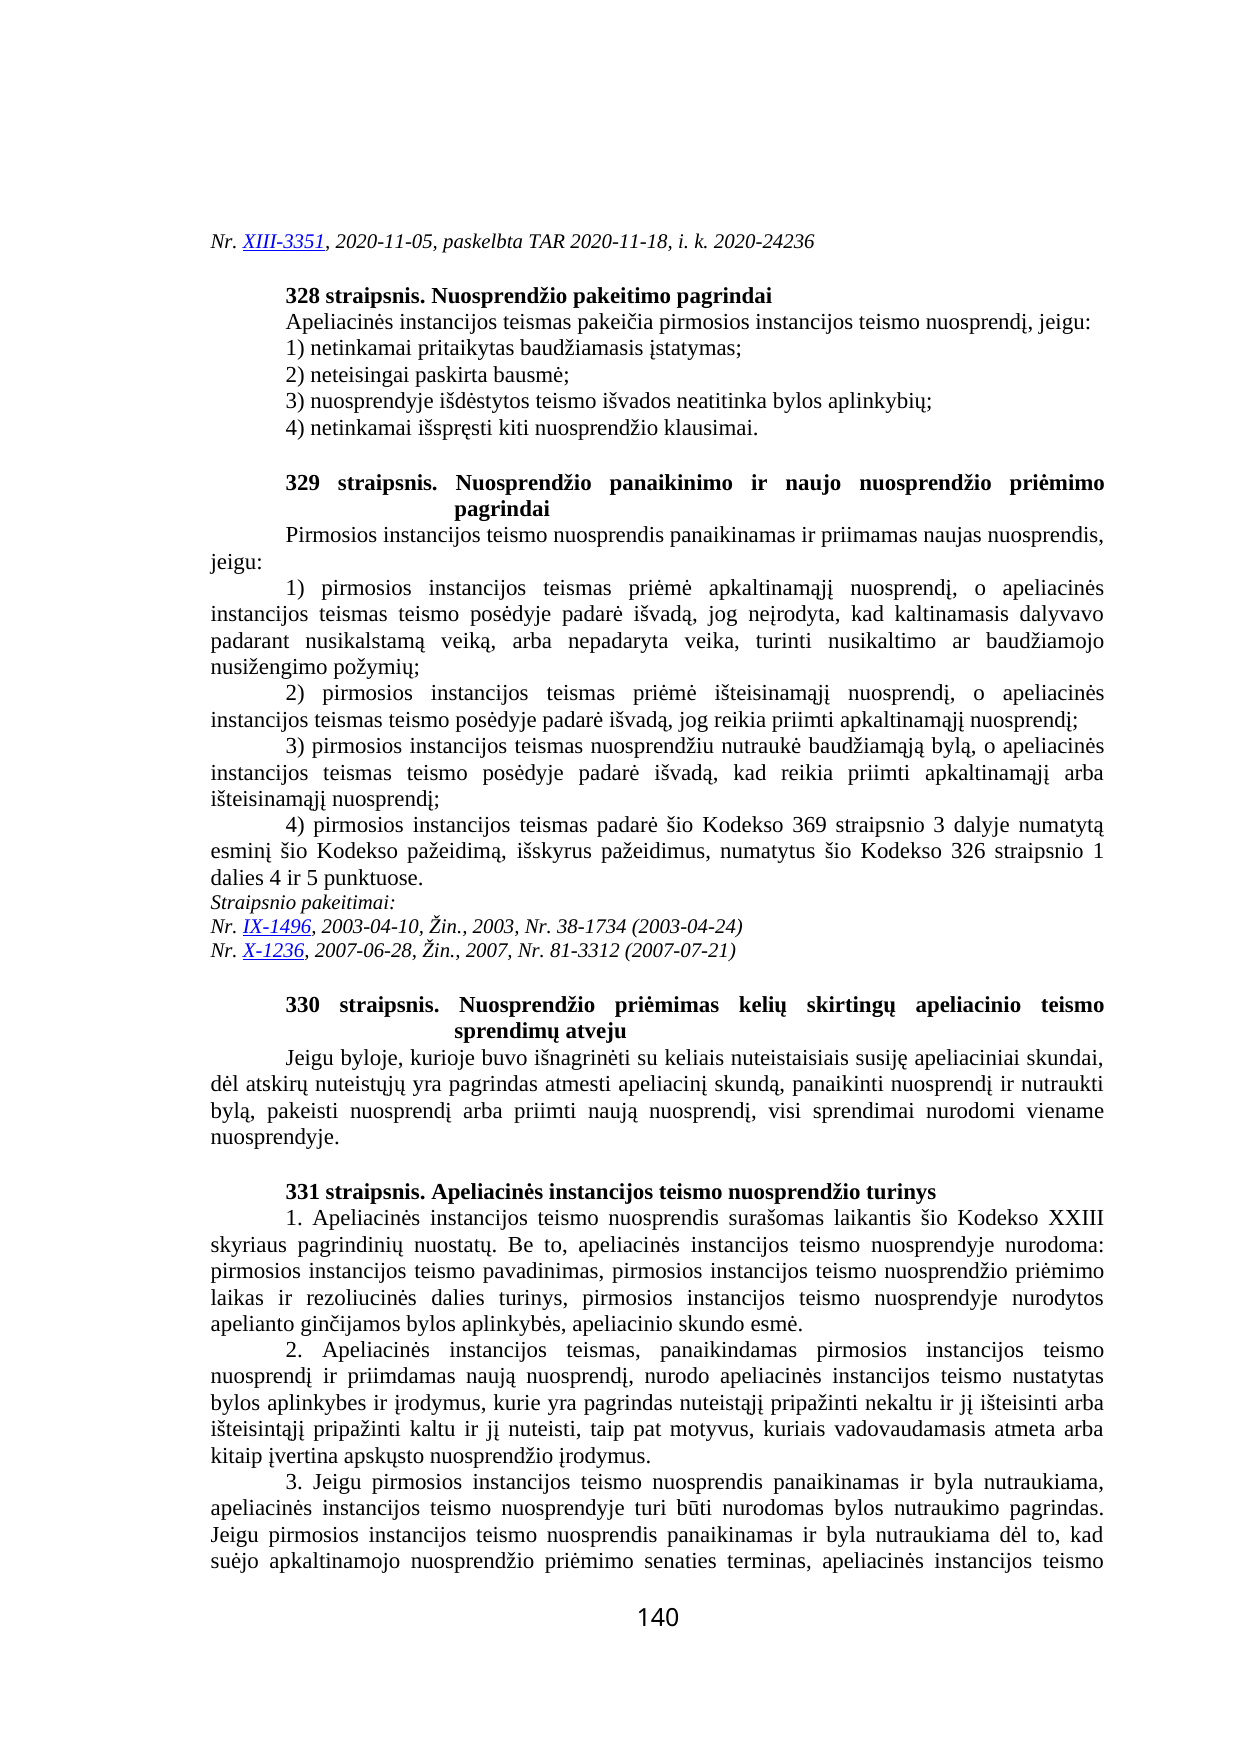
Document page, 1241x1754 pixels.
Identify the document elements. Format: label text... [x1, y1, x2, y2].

text 331 straipsnis. Apeliacinės instancijos teismo nuosprendžio turinys [210, 1178, 1105, 1204]
text 330 straipsnis. Nuosprendžio priėmimas kelių skirtingų apeliacinio teismo sprendimų atveju [285, 991, 1105, 1044]
text 2. Apeliacinės instancijos teismas, panaikindamas pirmosios instancijos teismo nuosprendį ir priimdamas naują nuosprendį, nurodo apeliacinės instancijos teismo nustatytas bylos aplinkybes ir įrodymus, kurie yra pagrindas nuteistąjį pripažinti nekaltu ir jį išteisinti arba išteisintąjį pripažinti kaltu ir jį nuteisti, taip pat motyvus, kuriais vadovaudamasis atmeta arba kitaip įvertina apskųsto nuosprendžio įrodymus. [210, 1336, 1105, 1468]
text Nr. IX-1496, 2003-04-10, Žin., 2003, Nr. 38-1734 (2003-04-24) [210, 914, 1105, 938]
text 4) pirmosios instancijos teismas padarė šio Kodekso 369 straipsnio 3 dalyje numatytą esminį šio Kodekso pažeidimą, išskyrus pažeidimus, numatytus šio Kodekso 326 straipsnio 1 dalies 4 ir 5 punktuose. [210, 811, 1105, 890]
text 329 straipsnis. Nuosprendžio panaikinimo ir naujo nuosprendžio priėmimo pagrindai [285, 469, 1105, 521]
text 3) nuosprendyje išdėstytos teismo išvados neatitinka bylos aplinkybių; [210, 387, 1105, 413]
text Nr. X-1236, 2007-06-28, Žin., 2007, Nr. 81-3312 (2007-07-21) [210, 938, 1105, 962]
text 1. Apeliacinės instancijos teismo nuosprendis surašomas laikantis šio Kodekso XXIII skyriaus pagrindinių nuostatų. Be to, apeliacinės instancijos teismo nuosprendyje nurodoma: pirmosios instancijos teismo pavadinimas, pirmosios instancijos teismo nuosprendžio priėmimo laikas ir rezoliucinės dalies turinys, pirmosios instancijos teismo nuosprendyje nurodytos apelianto ginčijamos bylos aplinkybės, apeliacinio skundo esmė. [210, 1204, 1105, 1336]
text 1) netinkamai pritaikytas baudžiamasis įstatymas; [210, 334, 1105, 361]
text 4) netinkamai išspręsti kiti nuosprendžio klausimai. [210, 413, 1105, 440]
text 1) pirmosios instancijos teismas priėmė apkaltinamąjį nuosprendį, o apeliacinės instancijos teismas teismo posėdyje padarė išvadą, jog neįrodyta, kad kaltinamasis dalyvavo padarant nusikalstamą veiką, arba nepadaryta veika, turinti nusikaltimo ar baudžiamojo nusižengimo požymių; [210, 574, 1105, 679]
text 328 straipsnis. Nuosprendžio pakeitimo pagrindai [210, 282, 1105, 308]
text 3) pirmosios instancijos teismas nuosprendžiu nutraukė baudžiamąją bylą, o apeliacinės instancijos teismas teismo posėdyje padarė išvadą, kad reikia priimti apkaltinamąjį arba išteisinamąjį nuosprendį; [210, 732, 1105, 811]
text Pirmosios instancijos teismo nuosprendis panaikinamas ir priimamas naujas nuosprendis, jeigu: [210, 521, 1105, 574]
text Straipsnio pakeitimai: [210, 890, 1105, 914]
text 2) pirmosios instancijos teismas priėmė išteisinamąjį nuosprendį, o apeliacinės instancijos teismas teismo posėdyje padarė išvadą, jog reikia priimti apkaltinamąjį nuosprendį; [210, 679, 1105, 732]
text Nr. XIII-3351, 2020-11-05, paskelbta TAR 2020-11-18, i. k. 2020-24236 [210, 229, 1105, 253]
text 2) neteisingai paskirta bausmė; [210, 361, 1105, 387]
text 3. Jeigu pirmosios instancijos teismo nuosprendis panaikinamas ir byla nutraukiama, apeliacinės instancijos teismo nuosprendyje turi būti nurodomas bylos nutraukimo pagrindas. Jeigu pirmosios instancijos teismo nuosprendis panaikinamas ir byla nutraukiama dėl to, kad suėjo apkaltinamojo nuosprendžio priėmimo senaties terminas, apeliacinės instancijos teismo [210, 1468, 1105, 1573]
text Apeliacinės instancijos teismas pakeičia pirmosios instancijos teismo nuosprendį, jeigu: [210, 308, 1105, 334]
text Jeigu byloje, kurioje buvo išnagrinėti su keliais nuteistaisiais susiję apeliaciniai skundai, dėl atskirų nuteistųjų yra pagrindas atmesti apeliacinį skundą, panaikinti nuosprendį ir nutraukti bylą, pakeisti nuosprendį arba priimti naują nuosprendį, visi sprendimai nurodomi viename nuosprendyje. [210, 1044, 1105, 1149]
